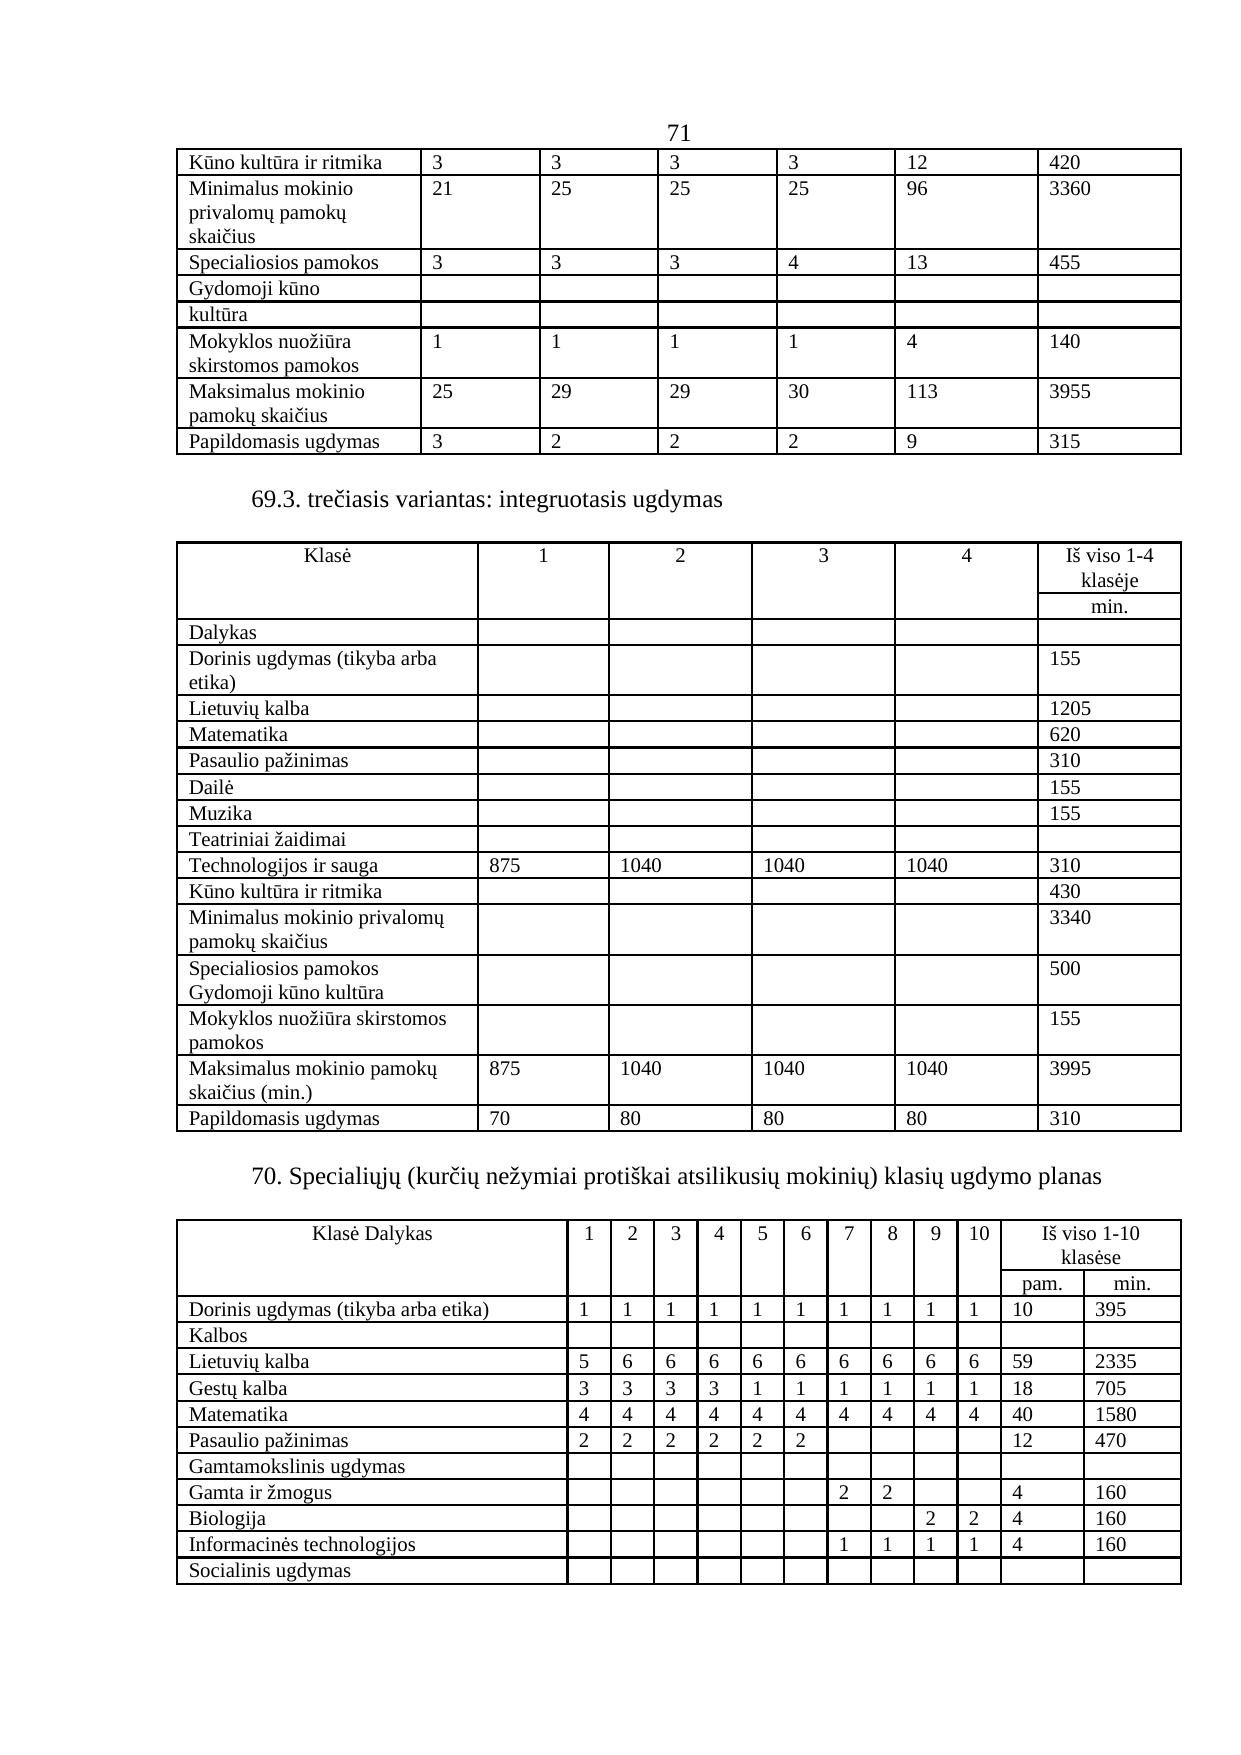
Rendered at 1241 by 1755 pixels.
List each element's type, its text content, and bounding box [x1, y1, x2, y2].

table_cell [959, 1559, 1000, 1582]
table_cell 6 [959, 1349, 1000, 1373]
table_cell 1 [959, 1375, 1000, 1399]
table_cell [785, 1506, 826, 1530]
table_cell [742, 1532, 783, 1556]
table_cell 1 [829, 1297, 870, 1321]
table_cell 1 [785, 1297, 826, 1321]
table_cell 1 [742, 1297, 783, 1321]
table_cell [896, 879, 1037, 903]
table_cell [753, 775, 894, 799]
table_cell 6 [655, 1349, 696, 1373]
table_cell [896, 775, 1037, 799]
table_cell [569, 1532, 610, 1556]
table_cell [610, 905, 751, 953]
table_cell [896, 956, 1037, 1004]
table_cell 6 [742, 1349, 783, 1373]
table_cell Dorinis ugdymas (tikyba arba etika) [178, 646, 477, 694]
table_cell 155 [1039, 1006, 1180, 1054]
table_cell [872, 1559, 913, 1582]
text 70. Specialiųjų (kurčių nežymiai protiškai atsilikusių mokinių) klasių ugdymo planas [177, 1161, 1181, 1190]
table_cell 160 [1085, 1480, 1180, 1504]
table_header Iš viso 1-4 klasėje [1039, 544, 1180, 592]
table_cell [655, 1480, 696, 1504]
table_cell 6 [872, 1349, 913, 1373]
table_cell min. [1085, 1271, 1180, 1295]
table_cell [612, 1480, 653, 1504]
table_cell [1002, 1559, 1083, 1582]
table_cell 1580 [1085, 1402, 1180, 1426]
table_cell Pasaulio pažinimas [178, 749, 477, 772]
table_cell 13 [896, 250, 1037, 274]
table_cell [829, 1428, 870, 1452]
table_cell 155 [1039, 775, 1180, 799]
table_cell [541, 276, 657, 300]
table_cell 21 [422, 176, 539, 248]
table_cell 25 [422, 379, 539, 427]
table_cell 420 [1039, 150, 1180, 174]
table_cell 1 [569, 1297, 610, 1321]
table_cell 455 [1039, 250, 1180, 274]
table_cell 3 [659, 150, 776, 174]
table_cell [959, 1323, 1000, 1347]
table_cell 80 [896, 1106, 1037, 1130]
table_cell [699, 1532, 740, 1556]
table_cell [753, 956, 894, 1004]
table_cell 1 [612, 1297, 653, 1321]
table_cell 59 [1002, 1349, 1083, 1373]
table_cell 160 [1085, 1532, 1180, 1556]
table_cell 2 [659, 429, 776, 453]
table_cell [785, 1480, 826, 1504]
table_cell 3360 [1039, 176, 1180, 248]
table_header 5 [742, 1221, 783, 1295]
table_cell [610, 722, 751, 746]
table_cell [659, 303, 776, 326]
table_cell 4 [1002, 1506, 1083, 1530]
table_cell [479, 801, 608, 825]
table_cell [896, 620, 1037, 644]
table_cell 1 [915, 1297, 956, 1321]
table_cell 470 [1085, 1428, 1180, 1452]
table_cell 6 [829, 1349, 870, 1373]
table_cell Gydomoji kūno [178, 276, 420, 300]
table_cell 80 [753, 1106, 894, 1130]
table_cell Pasaulio pažinimas [178, 1428, 566, 1452]
table_header 4 [896, 544, 1037, 618]
table_cell 310 [1039, 749, 1180, 772]
table_cell [610, 956, 751, 1004]
table_cell 4 [569, 1402, 610, 1426]
table_header 9 [915, 1221, 956, 1295]
table_cell Dailė [178, 775, 477, 799]
table_cell 2 [742, 1428, 783, 1452]
table_cell 1205 [1039, 696, 1180, 720]
table_cell [479, 749, 608, 772]
table_cell [479, 775, 608, 799]
table_header 1 [569, 1221, 610, 1295]
table_cell Kūno kultūra ir ritmika [178, 150, 420, 174]
table_cell [612, 1454, 653, 1478]
table_cell 3 [541, 150, 657, 174]
table_cell [742, 1454, 783, 1478]
table_cell [1002, 1323, 1083, 1347]
table_cell 3 [541, 250, 657, 274]
table_cell [753, 620, 894, 644]
table_cell Minimalus mokinio privalomų pamokų skaičius [178, 905, 477, 953]
table_header 8 [872, 1221, 913, 1295]
table_cell 395 [1085, 1297, 1180, 1321]
table_cell 155 [1039, 801, 1180, 825]
table_cell Papildomasis ugdymas [178, 1106, 477, 1130]
table_cell [1039, 620, 1180, 644]
table_cell 96 [896, 176, 1037, 248]
table_cell Teatriniai žaidimai [178, 827, 477, 851]
table_cell 315 [1039, 429, 1180, 453]
table_cell 4 [655, 1402, 696, 1426]
table_cell Muzika [178, 801, 477, 825]
table_cell [1002, 1454, 1083, 1478]
table_cell [569, 1454, 610, 1478]
table_cell 29 [541, 379, 657, 427]
table_cell [896, 827, 1037, 851]
table_cell Informacinės technologijos [178, 1532, 566, 1556]
table_cell [479, 696, 608, 720]
table_cell 1 [785, 1375, 826, 1399]
table_cell [829, 1559, 870, 1582]
table_cell [612, 1506, 653, 1530]
table_cell [753, 1006, 894, 1054]
table_cell [612, 1532, 653, 1556]
table_cell 1 [872, 1375, 913, 1399]
table_cell 430 [1039, 879, 1180, 903]
table_cell Kūno kultūra ir ritmika [178, 879, 477, 903]
table_cell 1 [778, 329, 894, 377]
table_cell [896, 801, 1037, 825]
table_cell [655, 1532, 696, 1556]
table_cell 875 [479, 853, 608, 877]
table_cell [829, 1454, 870, 1478]
table_cell 6 [915, 1349, 956, 1373]
table_cell 140 [1039, 329, 1180, 377]
table_cell 1040 [753, 853, 894, 877]
table_header Iš viso 1-10 klasėse [1002, 1221, 1180, 1269]
table_cell min. [1039, 594, 1180, 618]
table_cell 9 [896, 429, 1037, 453]
table_cell 4 [1002, 1532, 1083, 1556]
table_cell 4 [612, 1402, 653, 1426]
table_cell [778, 303, 894, 326]
table_cell [655, 1323, 696, 1347]
table_header 7 [829, 1221, 870, 1295]
table_cell 12 [1002, 1428, 1083, 1452]
text 69.3. trečiasis variantas: integruotasis ugdymas [177, 484, 1181, 513]
table_cell 10 [1002, 1297, 1083, 1321]
table_cell 40 [1002, 1402, 1083, 1426]
table_cell [699, 1559, 740, 1582]
table_cell [610, 646, 751, 694]
table_cell [896, 276, 1037, 300]
table_cell 2335 [1085, 1349, 1180, 1373]
table_cell [612, 1323, 653, 1347]
table_cell 3 [655, 1375, 696, 1399]
table_cell 1 [659, 329, 776, 377]
table_cell 4 [896, 329, 1037, 377]
table_cell [1039, 827, 1180, 851]
table_cell [1085, 1559, 1180, 1582]
table_cell 4 [778, 250, 894, 274]
table_cell Lietuvių kalba [178, 696, 477, 720]
table_cell [610, 879, 751, 903]
table_cell [915, 1428, 956, 1452]
table_cell 1040 [896, 1056, 1037, 1104]
table_cell 1040 [896, 853, 1037, 877]
table_cell Dorinis ugdymas (tikyba arba etika) [178, 1297, 566, 1321]
table_cell 5 [569, 1349, 610, 1373]
table_cell 2 [915, 1506, 956, 1530]
table_cell Papildomasis ugdymas [178, 429, 420, 453]
table_cell [742, 1480, 783, 1504]
table_cell [479, 1006, 608, 1054]
table_cell Socialinis ugdymas [178, 1559, 566, 1582]
table_cell [422, 276, 539, 300]
table_cell 1040 [610, 1056, 751, 1104]
table_header Klasė Dalykas [178, 1221, 566, 1295]
table_cell 705 [1085, 1375, 1180, 1399]
table_cell 875 [479, 1056, 608, 1104]
table_cell Matematika [178, 722, 477, 746]
table_cell [1039, 276, 1180, 300]
table_cell [778, 276, 894, 300]
table_cell 1 [699, 1297, 740, 1321]
table_cell [753, 879, 894, 903]
table_cell 1040 [753, 1056, 894, 1104]
table_header 3 [753, 544, 894, 618]
table_cell 4 [742, 1402, 783, 1426]
table_cell [753, 827, 894, 851]
table_cell 500 [1039, 956, 1180, 1004]
table_cell 3 [659, 250, 776, 274]
table_cell 4 [915, 1402, 956, 1426]
table_cell kultūra [178, 303, 420, 326]
table_cell 1 [655, 1297, 696, 1321]
table_cell [785, 1559, 826, 1582]
table_cell 1 [959, 1297, 1000, 1321]
table_cell 70 [479, 1106, 608, 1130]
table_cell 3 [422, 150, 539, 174]
table_cell 29 [659, 379, 776, 427]
table_cell pam. [1002, 1271, 1083, 1295]
table_cell 4 [872, 1402, 913, 1426]
table_cell 2 [699, 1428, 740, 1452]
table_cell 6 [785, 1349, 826, 1373]
table_cell [896, 905, 1037, 953]
table_cell [915, 1480, 956, 1504]
table_cell [742, 1323, 783, 1347]
table_cell 2 [541, 429, 657, 453]
table_cell [655, 1506, 696, 1530]
table_cell [896, 696, 1037, 720]
table_cell 6 [699, 1349, 740, 1373]
table_cell [1085, 1454, 1180, 1478]
table_cell 1 [829, 1375, 870, 1399]
table_cell [896, 749, 1037, 772]
table_cell [1039, 303, 1180, 326]
table_cell [915, 1454, 956, 1478]
table_cell [479, 879, 608, 903]
table_cell [896, 303, 1037, 326]
table_cell 113 [896, 379, 1037, 427]
table_cell [610, 749, 751, 772]
table_cell 1 [422, 329, 539, 377]
table_cell [829, 1506, 870, 1530]
table_cell [569, 1323, 610, 1347]
table_cell [742, 1559, 783, 1582]
table_header 10 [959, 1221, 1000, 1295]
table_cell 155 [1039, 646, 1180, 694]
table_cell 12 [896, 150, 1037, 174]
table_cell [610, 801, 751, 825]
table_cell Maksimalus mokinio pamokų skaičius (min.) [178, 1056, 477, 1104]
table_cell [959, 1454, 1000, 1478]
table_cell Mokyklos nuožiūra skirstomos pamokos [178, 1006, 477, 1054]
table_cell 310 [1039, 1106, 1180, 1130]
table_cell 25 [541, 176, 657, 248]
table_cell 2 [872, 1480, 913, 1504]
table_cell 18 [1002, 1375, 1083, 1399]
table_cell Gamtamokslinis ugdymas [178, 1454, 566, 1478]
table_cell 4 [959, 1402, 1000, 1426]
table_cell [612, 1559, 653, 1582]
table_cell [959, 1480, 1000, 1504]
table_cell 1 [829, 1532, 870, 1556]
table_cell [569, 1506, 610, 1530]
table_cell [785, 1323, 826, 1347]
table_cell 2 [785, 1428, 826, 1452]
table_cell Gamta ir žmogus [178, 1480, 566, 1504]
table_cell 30 [778, 379, 894, 427]
table_cell 3 [422, 429, 539, 453]
table_cell 160 [1085, 1506, 1180, 1530]
table_cell 1 [872, 1532, 913, 1556]
table_cell 3995 [1039, 1056, 1180, 1104]
table_cell 310 [1039, 853, 1180, 877]
table_cell [699, 1506, 740, 1530]
table_cell [896, 1006, 1037, 1054]
table_cell [610, 620, 751, 644]
table_cell [896, 722, 1037, 746]
table_header 4 [699, 1221, 740, 1295]
table_cell [479, 620, 608, 644]
table_cell [479, 722, 608, 746]
table_cell [659, 276, 776, 300]
table_header 3 [655, 1221, 696, 1295]
table_cell 1 [872, 1297, 913, 1321]
table_cell Mokyklos nuožiūra skirstomos pamokos [178, 329, 420, 377]
table_cell [872, 1454, 913, 1478]
table_cell 3 [778, 150, 894, 174]
table_cell [1085, 1323, 1180, 1347]
table_cell [610, 775, 751, 799]
table_cell 25 [659, 176, 776, 248]
table_cell 1 [959, 1532, 1000, 1556]
table_cell [479, 905, 608, 953]
table_cell 1 [915, 1532, 956, 1556]
table_cell 3 [699, 1375, 740, 1399]
table_cell [479, 956, 608, 1004]
table_cell 2 [829, 1480, 870, 1504]
table_cell 6 [612, 1349, 653, 1373]
table_header 6 [785, 1221, 826, 1295]
table_cell [569, 1480, 610, 1504]
table_cell [959, 1428, 1000, 1452]
table_cell [699, 1454, 740, 1478]
table_cell 3 [569, 1375, 610, 1399]
table_cell Biologija [178, 1506, 566, 1530]
table_header 1 [479, 544, 608, 618]
table_cell 4 [699, 1402, 740, 1426]
table_cell 1040 [610, 853, 751, 877]
table_cell [422, 303, 539, 326]
table_header 2 [612, 1221, 653, 1295]
table_cell 25 [778, 176, 894, 248]
table_cell Specialiosios pamokos Gydomoji kūno kultūra [178, 956, 477, 1004]
table_header 2 [610, 544, 751, 618]
table_cell [699, 1480, 740, 1504]
table_cell 4 [829, 1402, 870, 1426]
table_cell [872, 1506, 913, 1530]
table_cell Dalykas [178, 620, 477, 644]
table_cell 1 [915, 1375, 956, 1399]
table_cell 1 [742, 1375, 783, 1399]
table_cell 2 [778, 429, 894, 453]
table_cell [610, 827, 751, 851]
table_cell 2 [612, 1428, 653, 1452]
table_cell Technologijos ir sauga [178, 853, 477, 877]
table_cell [479, 646, 608, 694]
table_cell [896, 646, 1037, 694]
table_cell [872, 1428, 913, 1452]
table_cell [753, 905, 894, 953]
table_cell [829, 1323, 870, 1347]
table_cell Kalbos [178, 1323, 566, 1347]
table_cell [753, 722, 894, 746]
table_cell [872, 1323, 913, 1347]
table_cell Minimalus mokinio privalomų pamokų skaičius [178, 176, 420, 248]
table_cell 3 [612, 1375, 653, 1399]
table_cell [785, 1454, 826, 1478]
table_cell [753, 646, 894, 694]
table_cell [699, 1323, 740, 1347]
table_cell [742, 1506, 783, 1530]
table_cell Specialiosios pamokos [178, 250, 420, 274]
table_cell [610, 696, 751, 720]
table_cell [655, 1454, 696, 1478]
table_cell [915, 1559, 956, 1582]
table_cell [655, 1559, 696, 1582]
table_cell 2 [959, 1506, 1000, 1530]
table_cell 2 [655, 1428, 696, 1452]
table_cell [610, 1006, 751, 1054]
table_cell Gestų kalba [178, 1375, 566, 1399]
table_cell [753, 801, 894, 825]
table_cell 80 [610, 1106, 751, 1130]
table_cell [569, 1559, 610, 1582]
table_cell 3 [422, 250, 539, 274]
table_cell [479, 827, 608, 851]
table_cell 620 [1039, 722, 1180, 746]
table_cell Matematika [178, 1402, 566, 1426]
table_cell [915, 1323, 956, 1347]
table_cell [753, 696, 894, 720]
table_cell 1 [541, 329, 657, 377]
table_cell 3955 [1039, 379, 1180, 427]
table_cell Maksimalus mokinio pamokų skaičius [178, 379, 420, 427]
table_cell 4 [1002, 1480, 1083, 1504]
table_cell 2 [569, 1428, 610, 1452]
table_cell [753, 749, 894, 772]
table_header Klasė [178, 544, 477, 618]
table_cell Lietuvių kalba [178, 1349, 566, 1373]
table_cell 3340 [1039, 905, 1180, 953]
table_cell 4 [785, 1402, 826, 1426]
table_cell [541, 303, 657, 326]
table_cell [785, 1532, 826, 1556]
